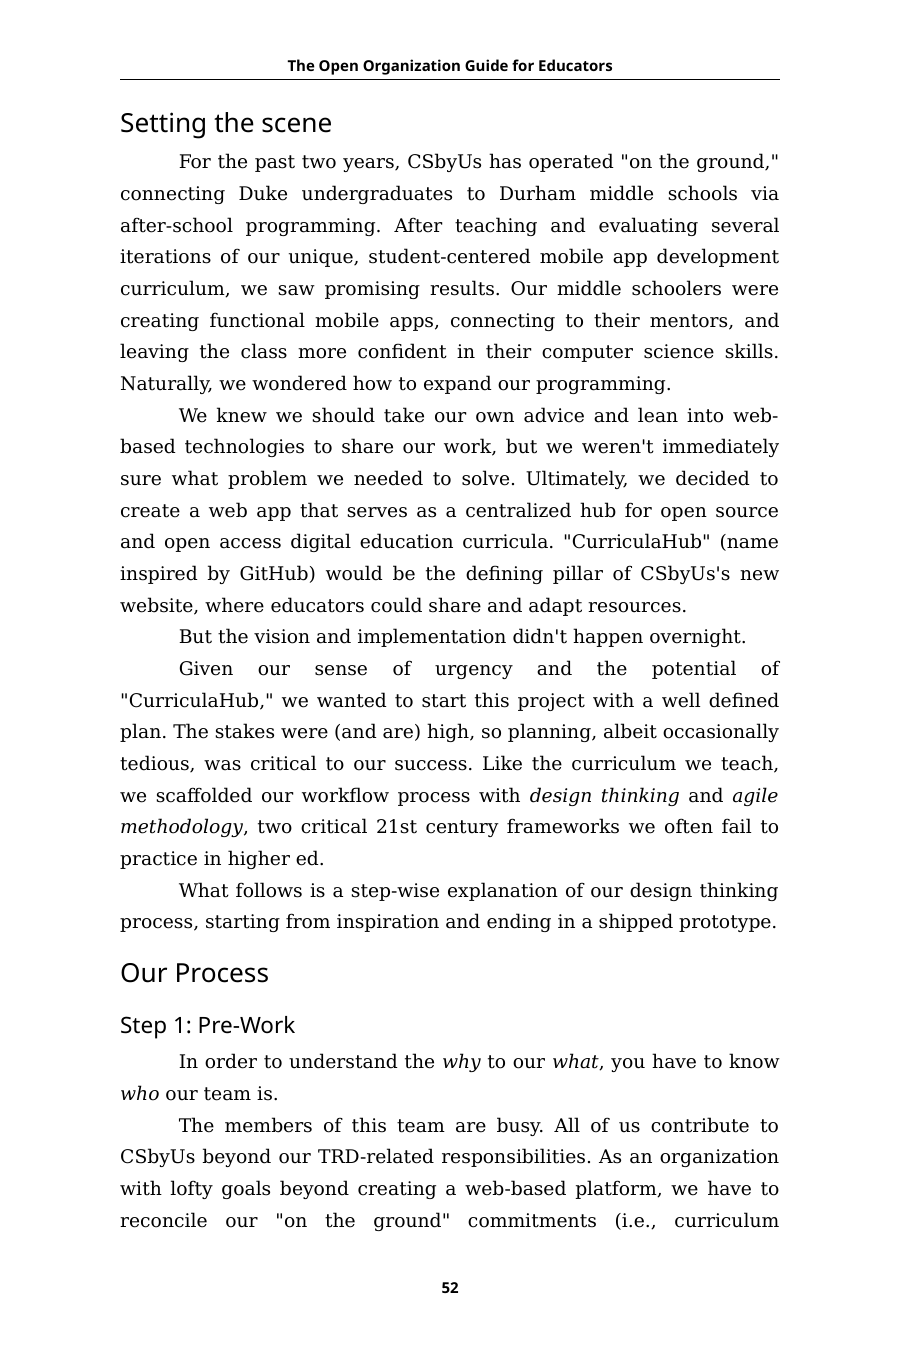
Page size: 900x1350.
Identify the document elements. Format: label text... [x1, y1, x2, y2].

text The members of this team are busy. All of us contribute to CSbyUs beyond our TRD-related responsibilities. As an organization with lofty goals beyond creating a web-based platform, we have to reconcile our "on the ground" commitments (i.e., curriculum [120, 1115, 780, 1232]
text For the past two years, CSbyUs has operated "on the ground," connecting Duke undergraduates to Durham middle schools via after-school programming. After teaching and evaluating several iterations of our unique, student-centered mobile app development curriculum, we saw promising results. Our middle schoolers were creating functional mobile apps, connecting to their mentors, and leaving the class more confident in their computer science skills. Naturally, we wondered how to expand our programming. [120, 152, 780, 395]
text What follows is a step-wise explanation of our design thinking process, starting from inspiration and ending in a shipped prototype. [120, 880, 780, 933]
subtitle Setting the scene [120, 109, 780, 139]
text But the vision and implementation didn't happen overnight. [120, 627, 780, 648]
text Given our sense of urgency and the potential of "CurriculaHub," we wanted to start this project with a well defined plan. The stakes were (and are) high, so planning, albeit occasionally tedious, was critical to our success. Like the curriculum we teach, we scaffolded our workflow process with design thinking and agile methodology, two critical 21st century frameworks we often fail to practice in higher ed. [120, 658, 780, 870]
subtitle Step 1: Pre-Work [120, 1013, 780, 1039]
text In order to understand the why to our what, you have to know who our team is. [120, 1052, 780, 1105]
text We knew we should take our own advice and lean into web-based technologies to share our work, but we weren't immediately sure what problem we needed to solve. Ultimately, we decided to create a web app that serves as a centralized hub for open source and open access digital education curricula. "CurriculaHub" (name inspired by GitHub) would be the defining pillar of CSbyUs's new website, where educators could share and adapt resources. [120, 405, 780, 617]
subtitle Our Process [120, 958, 780, 988]
